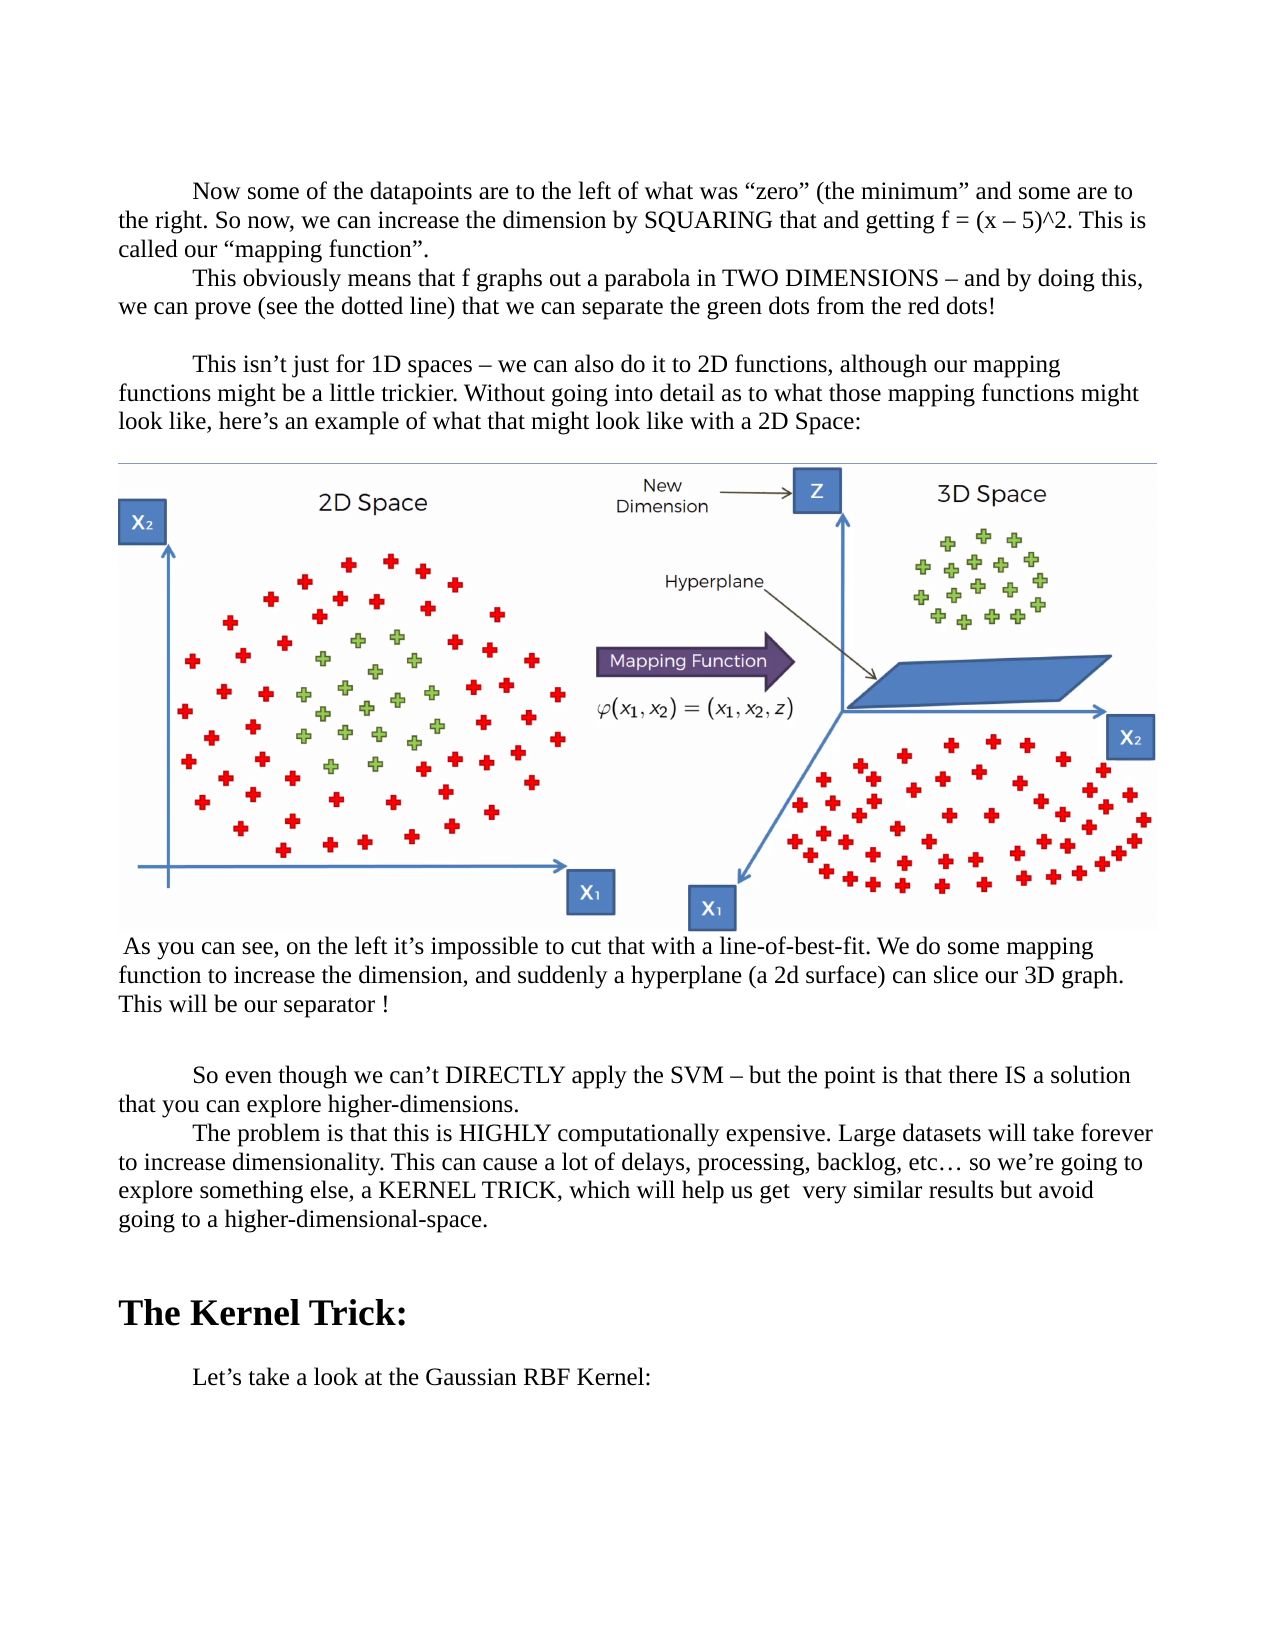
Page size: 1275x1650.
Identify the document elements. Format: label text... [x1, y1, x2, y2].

text Now some of the datapoints are to the left of what was “zero” (the minimum” and some are to the right. So now, we can increase the dimension by SQUARING that and getting f = (x – 5)^2. This is called our “mapping function”. [118, 176, 1157, 263]
text This obviously means that f graphs out a parabola in TWO DIMENSIONS – and by doing this, we can prove (see the dotted line) that we can separate the green dots from the red dots! [118, 263, 1157, 320]
text So even though we can’t DIRECTLY apply the SVM – but the point is that there IS a solution that you can explore higher-dimensions. [118, 1061, 1157, 1118]
text As you can see, on the left it’s impossible to cut that with a line-of-best-fit. We do some mapping function to increase the dimension, and suddenly a hyperplane (a 2d surface) can slice our 3D graph. This will be our separator ! [118, 932, 1157, 1017]
text This isn’t just for 1D spaces – we can also do it to 2D functions, although our mapping functions might be a little trickier. Without going into detail as to what those mapping functions might look like, here’s an example of what that might look like with a 2D Space: [118, 349, 1157, 435]
text The problem is that this is HIGHLY computationally expensive. Large datasets will take forever to increase dimensionality. This can cause a lot of delays, processing, backlog, etc… so we’re going to explore something else, a KERNEL TRICK, which will help us get very similar results but avoid going to a higher-dimensional-space. [118, 1118, 1157, 1233]
picture [118, 463, 1157, 932]
text The Kernel Trick: [118, 1291, 1157, 1334]
text Let’s take a look at the Gaussian RBF Kernel: [118, 1362, 1157, 1391]
